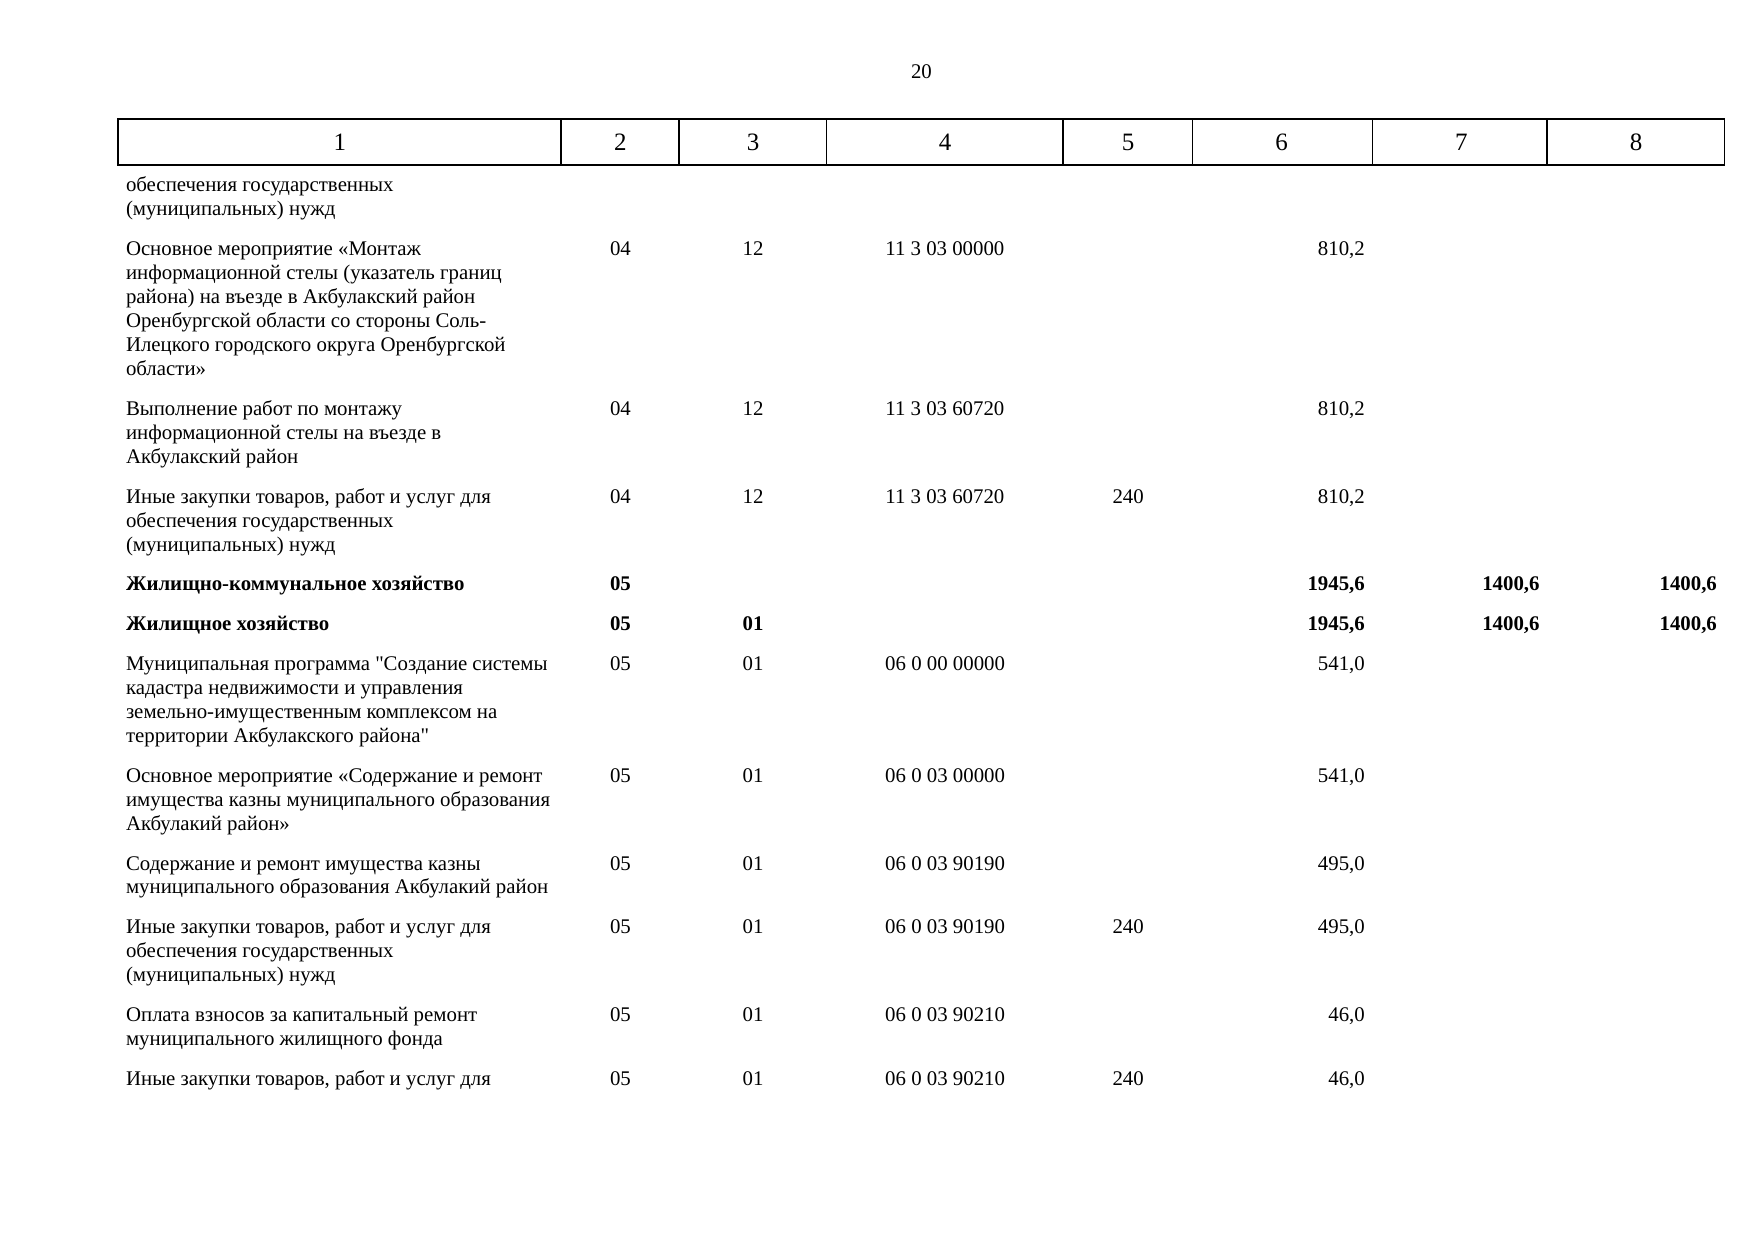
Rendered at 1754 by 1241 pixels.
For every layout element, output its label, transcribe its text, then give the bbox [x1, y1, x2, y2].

table_cell [827, 564, 1063, 603]
table_cell [1372, 1058, 1547, 1098]
table_cell 01 [679, 755, 827, 843]
table_cell [1372, 843, 1547, 906]
table_cell 01 [679, 603, 827, 643]
table_cell 06 0 03 90190 [827, 843, 1063, 906]
table_cell 495,0 [1193, 843, 1372, 906]
table_cell [1063, 166, 1193, 228]
table_cell 05 [561, 1058, 679, 1098]
table_cell [1547, 906, 1724, 994]
table_cell 05 [561, 643, 679, 755]
table_cell 541,0 [1193, 643, 1372, 755]
table_cell [1063, 643, 1193, 755]
table_cell [679, 166, 827, 228]
table_cell 240 [1063, 906, 1193, 994]
table_cell 495,0 [1193, 906, 1372, 994]
table_cell [1372, 994, 1547, 1058]
table_cell Основное мероприятие «Содержание и ремонт имущества казны муниципального образования Акбулакий район» [118, 755, 561, 843]
table_header [680, 120, 826, 164]
table_cell [827, 166, 1063, 228]
table_cell 240 [1063, 1058, 1193, 1098]
table_cell 1400,6 [1372, 603, 1547, 643]
table_cell 04 [561, 388, 679, 476]
table_cell [1372, 755, 1547, 843]
table_cell 46,0 [1193, 994, 1372, 1058]
table_cell [1372, 228, 1547, 388]
table_header [1548, 120, 1724, 164]
table_cell 06 0 03 00000 [827, 755, 1063, 843]
table_cell [1063, 388, 1193, 476]
table_cell Муниципальная программа "Создание системы кадастра недвижимости и управления земельно-имущественным комплексом на территории Акбулакского района" [118, 643, 561, 755]
table_cell Выполнение работ по монтажу информационной стелы на въезде в Акбулакский район [118, 388, 561, 476]
table_cell [1063, 994, 1193, 1058]
table_cell 12 [679, 388, 827, 476]
table_cell 11 3 03 60720 [827, 388, 1063, 476]
table_cell 06 0 03 90210 [827, 1058, 1063, 1098]
table_cell 810,2 [1193, 388, 1372, 476]
table_cell [679, 564, 827, 603]
table_cell 05 [561, 906, 679, 994]
table_cell [1547, 994, 1724, 1058]
table_cell [827, 603, 1063, 643]
table_cell [1063, 755, 1193, 843]
table_cell 46,0 [1193, 1058, 1372, 1098]
table_cell [1547, 843, 1724, 906]
table_cell 06 0 00 00000 [827, 643, 1063, 755]
table_cell 05 [561, 603, 679, 643]
table_header [1064, 120, 1192, 164]
table_cell [1372, 166, 1547, 228]
table_cell 12 [679, 228, 827, 388]
table_header [1193, 120, 1372, 164]
table_cell 04 [561, 228, 679, 388]
table_cell 05 [561, 564, 679, 603]
table_cell 01 [679, 843, 827, 906]
table_cell [1063, 843, 1193, 906]
table_cell [1372, 643, 1547, 755]
table_cell [1193, 166, 1372, 228]
table_cell 05 [561, 994, 679, 1058]
table_cell [1547, 476, 1724, 563]
table_cell [561, 166, 679, 228]
table_header [827, 120, 1062, 164]
table_cell [1547, 166, 1724, 228]
table_cell 1400,6 [1547, 564, 1724, 603]
table_cell 11 3 03 00000 [827, 228, 1063, 388]
table_header 8 [1555, 128, 1716, 156]
table_cell [1547, 228, 1724, 388]
table_cell 04 [561, 476, 679, 563]
table_header 2 [569, 128, 671, 156]
table_header 4 [835, 128, 1055, 156]
table_cell 1400,6 [1547, 603, 1724, 643]
table_cell 1400,6 [1372, 564, 1547, 603]
table_header [1373, 120, 1546, 164]
table_cell [1547, 388, 1724, 476]
table_header [119, 120, 560, 164]
table_cell 06 0 03 90190 [827, 906, 1063, 994]
table_cell Жилищно-коммунальное хозяйство [118, 564, 561, 603]
table_cell [1372, 476, 1547, 563]
table_cell 05 [561, 755, 679, 843]
table_cell 01 [679, 994, 827, 1058]
table_cell 1945,6 [1193, 564, 1372, 603]
table_header 7 [1380, 128, 1542, 156]
table_cell 810,2 [1193, 476, 1372, 563]
table_cell Оплата взносов за капитальный ремонт муниципального жилищного фонда [118, 994, 561, 1058]
table_cell 12 [679, 476, 827, 563]
table_cell Содержание и ремонт имущества казны муниципального образования Акбулакий район [118, 843, 561, 906]
table_cell 05 [561, 843, 679, 906]
table_cell [1372, 906, 1547, 994]
table_cell 11 3 03 60720 [827, 476, 1063, 563]
table_cell [1063, 228, 1193, 388]
table_cell [1547, 755, 1724, 843]
table_cell 810,2 [1193, 228, 1372, 388]
table_cell Иные закупки товаров, работ и услуг для обеспечения государственных (муниципальных) нужд [118, 476, 561, 563]
table_cell [1547, 1058, 1724, 1098]
table_cell 1945,6 [1193, 603, 1372, 643]
table_cell [1547, 643, 1724, 755]
table_cell [1063, 564, 1193, 603]
table_cell обеспечения государственных (муниципальных) нужд [118, 166, 561, 228]
table_cell 01 [679, 643, 827, 755]
table_cell 01 [679, 1058, 827, 1098]
table_cell 01 [679, 906, 827, 994]
table_cell [1372, 388, 1547, 476]
table_header [562, 120, 678, 164]
table_cell 06 0 03 90210 [827, 994, 1063, 1058]
table_header 6 [1201, 128, 1362, 156]
table_cell Иные закупки товаров, работ и услуг для [118, 1058, 561, 1098]
table_header 1 [126, 128, 553, 156]
table_header 3 [687, 128, 819, 156]
table_header 5 [1071, 128, 1185, 156]
table_cell 541,0 [1193, 755, 1372, 843]
table_cell Иные закупки товаров, работ и услуг для обеспечения государственных (муниципальных) нужд [118, 906, 561, 994]
table_cell 240 [1063, 476, 1193, 563]
table_cell Основное мероприятие «Монтаж информационной стелы (указатель границ района) на въезде в Акбулакский район Оренбургской области со стороны Соль-Илецкого городского округа Оренбургской области» [118, 228, 561, 388]
table_cell Жилищное хозяйство [118, 603, 561, 643]
table_cell [1063, 603, 1193, 643]
